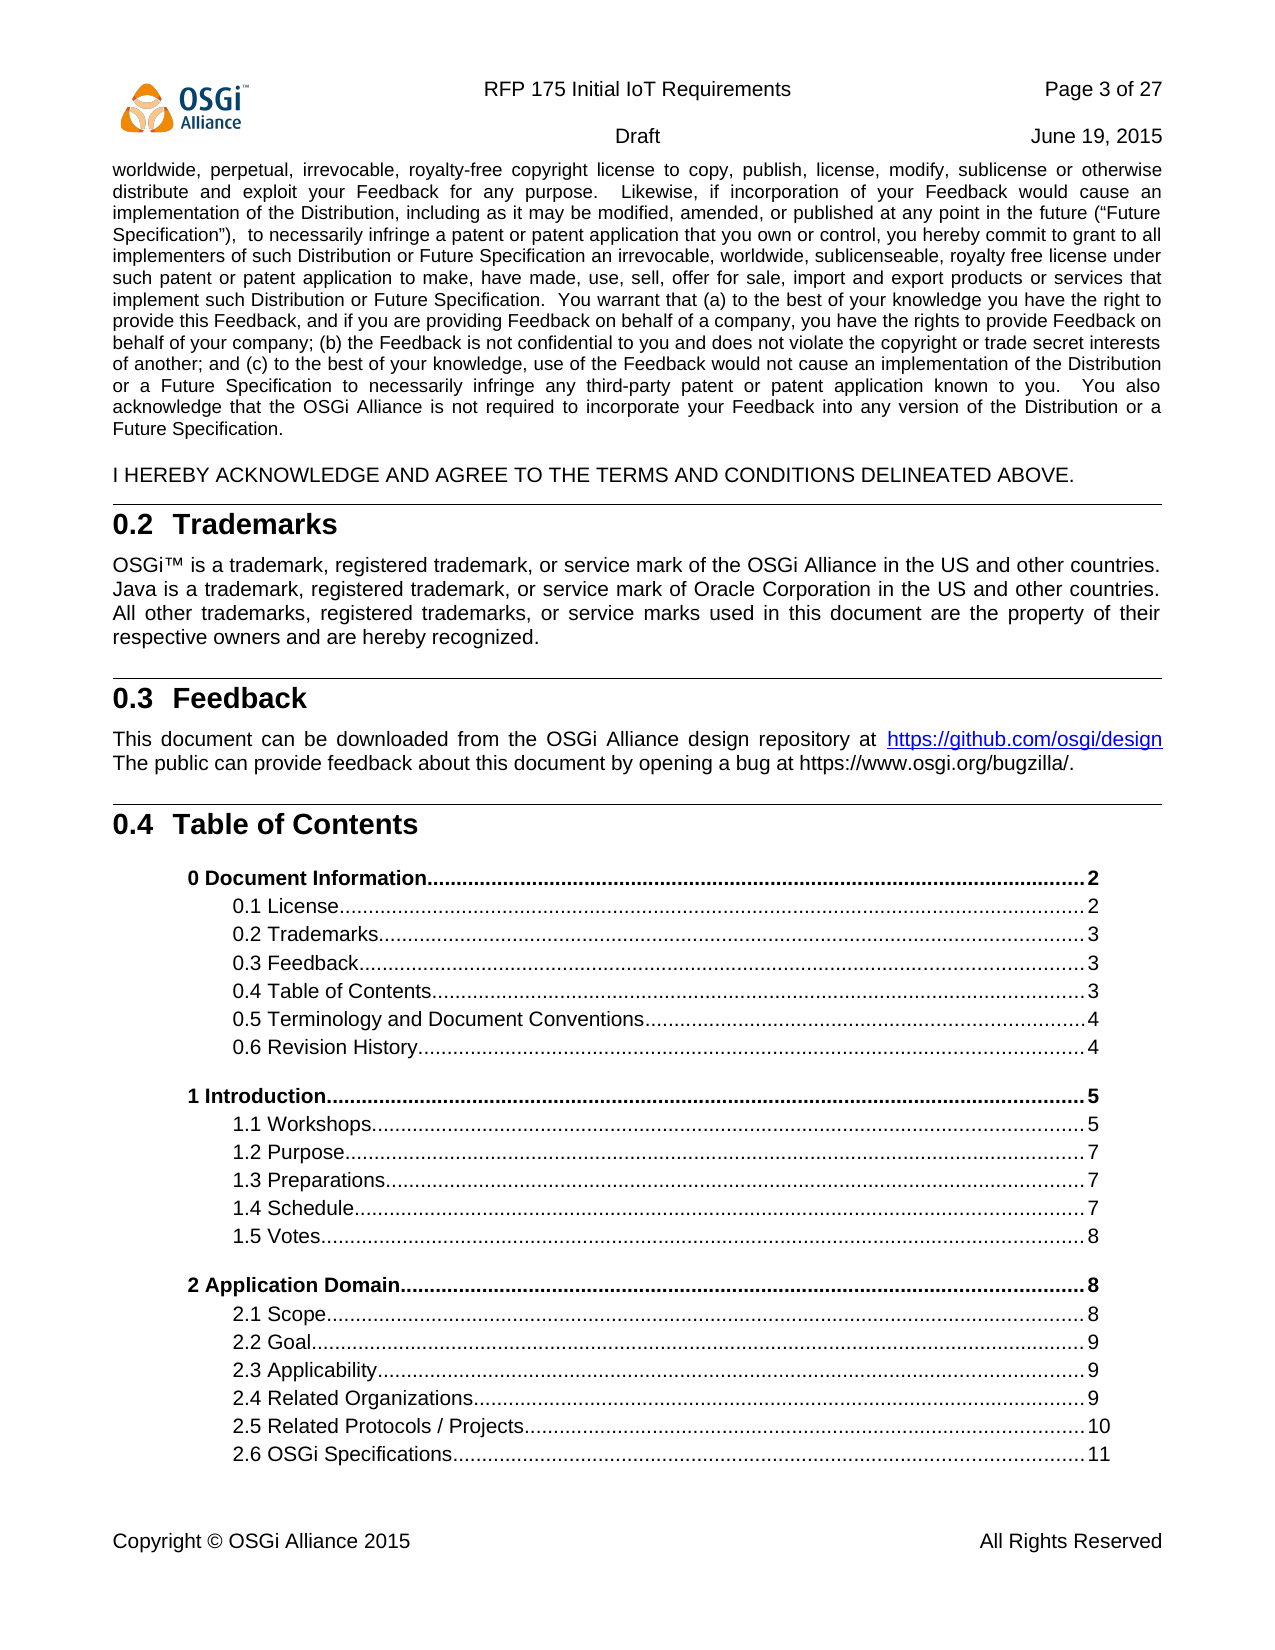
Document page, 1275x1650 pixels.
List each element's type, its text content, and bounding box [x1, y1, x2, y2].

text 0 Document Information 2 [187, 866, 1162, 890]
text 1 Introduction 5 [187, 1084, 1162, 1108]
text 2.3 Applicability 9 [232, 1358, 1162, 1382]
text 0.1 License 2 [232, 894, 1162, 918]
text 2.2 Goal 9 [232, 1329, 1162, 1353]
text 0.3 Feedback 3 [232, 950, 1162, 974]
subtitle Trademarks [112, 505, 1162, 541]
text 1.4 Schedule 7 [232, 1196, 1162, 1220]
text 2.6 OSGi Specifications 11 [232, 1442, 1162, 1466]
text This document can be downloaded from the OSGi Alliance design repository at https://github.com/osgi/design The public can provide feedback about this document by opening a bug at https://www.osgi.org/bugzilla/. [112, 727, 1162, 775]
text 2.5 Related Protocols / Projects 10 [232, 1414, 1162, 1438]
text I HEREBY ACKNOWLEDGE AND AGREE TO THE TERMS AND CONDITIONS DELINEATED ABOVE. [112, 463, 1162, 487]
text 1.5 Votes 8 [232, 1224, 1162, 1248]
text 1.1 Workshops 5 [232, 1112, 1162, 1136]
subtitle Feedback [112, 679, 1162, 715]
text 2.4 Related Organizations 9 [232, 1386, 1162, 1410]
subtitle Table of Contents [112, 805, 1162, 841]
text worldwide, perpetual, irrevocable, royalty-free copyright license to copy, publish, license, modify, sublicense or otherwise distribute and exploit your Feedback for any purpose. Likewise, if incorporation of your Feedback would cause an implementation of the Distribution, including as it may be modified, amended, or published at any point in the future (“Future Specification”), to necessarily infringe a patent or patent application that you own or control, you hereby commit to grant to all implementers of such Distribution or Future Specification an irrevocable, worldwide, sublicenseable, royalty free license under such patent or patent application to make, have made, use, sell, offer for sale, import and export products or services that implement such Distribution or Future Specification. You warrant that (a) to the best of your knowledge you have the right to provide this Feedback, and if you are providing Feedback on behalf of a company, you have the rights to provide Feedback on behalf of your company; (b) the Feedback is not confidential to you and does not violate the copyright or trade secret interests of another; and (c) to the best of your knowledge, use of the Feedback would not cause an implementation of the Distribution or a Future Specification to necessarily infringe any third-party patent or patent application known to you. You also acknowledge that the OSGi Alliance is not required to incorporate your Feedback into any version of the Distribution or a Future Specification. [112, 159, 1162, 439]
text 2 Application Domain 8 [187, 1273, 1162, 1297]
text 0.5 Terminology and Document Conventions 4 [232, 1007, 1162, 1031]
text 0.2 Trademarks 3 [232, 922, 1162, 946]
text 0.4 Table of Contents 3 [232, 978, 1162, 1002]
text 2.1 Scope 8 [232, 1301, 1162, 1325]
text 0.6 Revision History 4 [232, 1035, 1162, 1059]
text 1.3 Preparations 7 [232, 1168, 1162, 1192]
text 1.2 Purpose 7 [232, 1140, 1162, 1164]
text OSGi™ is a trademark, registered trademark, or service mark of the OSGi Alliance in the US and other countries. Java is a trademark, registered trademark, or service mark of Oracle Corporation in the US and other countries. All other trademarks, registered trademarks, or service marks used in this document are the property of their respective owners and are hereby recognized. [112, 553, 1162, 649]
picture [113, 76, 257, 140]
